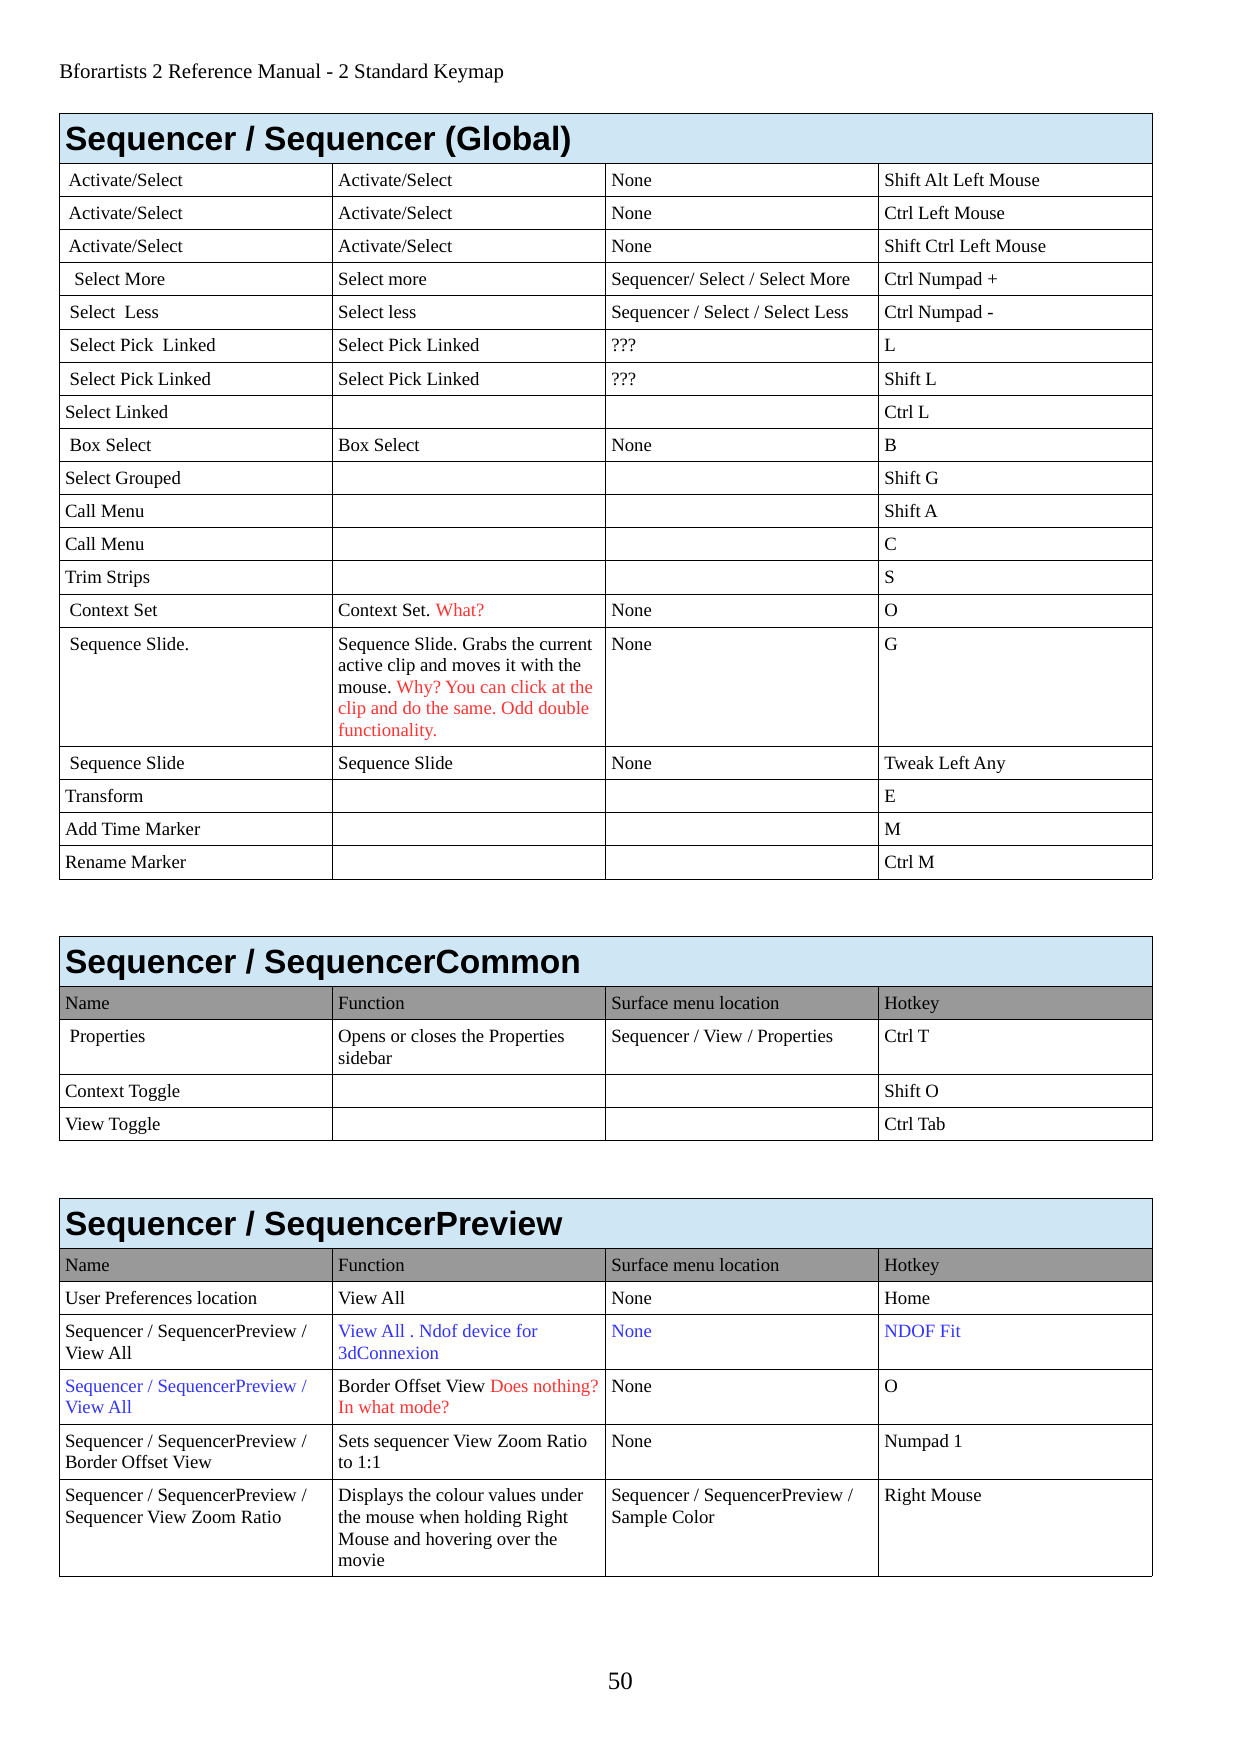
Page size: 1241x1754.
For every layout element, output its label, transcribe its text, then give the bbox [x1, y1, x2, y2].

table_cell [333, 813, 605, 845]
table_cell Select more [333, 263, 605, 295]
table_header Sequencer / Sequencer (Global) [60, 114, 1152, 163]
table_cell None [606, 429, 878, 461]
table_cell Transform [60, 780, 332, 812]
table_cell Select Pick Linked [60, 330, 332, 362]
table_cell None [606, 595, 878, 627]
table_cell NDOF Fit [879, 1315, 1152, 1369]
table_cell None [606, 1370, 878, 1424]
table_cell Sequence Slide. Grabs the current active clip and moves it with the mouse. Why? You can click at the clip and do the same. Odd double functionality. [333, 628, 605, 746]
table_cell Select Pick Linked [333, 363, 605, 395]
table_cell View All . Ndof device for 3dConnexion [333, 1315, 605, 1369]
table_cell Ctrl Left Mouse [879, 197, 1152, 229]
table_header Sequencer / SequencerCommon [60, 937, 1152, 986]
table_cell Ctrl L [879, 396, 1152, 428]
table_cell None [606, 230, 878, 262]
table_cell Name [60, 1249, 332, 1281]
table_cell Sequencer / Select / Select Less [606, 296, 878, 328]
table_cell [606, 1108, 878, 1140]
table_cell None [606, 1425, 878, 1478]
table_cell Border Offset View Does nothing? In what mode? [333, 1370, 605, 1424]
table_cell Numpad 1 [879, 1425, 1152, 1478]
table_cell ??? [606, 363, 878, 395]
table_cell ??? [606, 330, 878, 362]
table_cell Activate/Select [333, 230, 605, 262]
table_cell Activate/Select [333, 197, 605, 229]
table_cell Home [879, 1282, 1152, 1314]
table_cell Activate/Select [333, 164, 605, 196]
table_cell Surface menu location [606, 987, 878, 1019]
table_cell Activate/Select [60, 164, 332, 196]
table_cell [333, 495, 605, 527]
table_cell Sequencer / SequencerPreview / Border Offset View [60, 1425, 332, 1478]
table_cell [333, 1075, 605, 1107]
table_cell None [606, 197, 878, 229]
table_cell [606, 561, 878, 593]
table_cell Displays the colour values under the mouse when holding Right Mouse and hovering over the movie [333, 1480, 605, 1576]
table_cell O [879, 1370, 1152, 1424]
table_cell [606, 846, 878, 878]
table_cell O [879, 595, 1152, 627]
table_cell Context Set. What? [333, 595, 605, 627]
table_cell Sequence Slide [333, 747, 605, 779]
table_cell [333, 780, 605, 812]
table_cell Properties [60, 1020, 332, 1074]
table_cell [606, 780, 878, 812]
table_cell Shift L [879, 363, 1152, 395]
table_cell [606, 396, 878, 428]
table_cell Select Pick Linked [333, 330, 605, 362]
table_cell Select Grouped [60, 462, 332, 494]
table_cell Sequence Slide. [60, 628, 332, 746]
table_cell [606, 813, 878, 845]
table_cell Select Linked [60, 396, 332, 428]
table_cell Opens or closes the Properties sidebar [333, 1020, 605, 1074]
table_cell B [879, 429, 1152, 461]
table_cell [606, 1075, 878, 1107]
table_cell User Preferences location [60, 1282, 332, 1314]
table_cell Ctrl T [879, 1020, 1152, 1074]
table_cell [333, 1108, 605, 1140]
table_cell Sequencer / SequencerPreview / Sequencer View Zoom Ratio [60, 1480, 332, 1576]
table_cell Select Less [60, 296, 332, 328]
table_cell E [879, 780, 1152, 812]
table_cell Activate/Select [60, 230, 332, 262]
table_cell Tweak Left Any [879, 747, 1152, 779]
table_cell Trim Strips [60, 561, 332, 593]
table_cell Hotkey [879, 987, 1152, 1019]
table_cell Sequence Slide [60, 747, 332, 779]
table_cell Ctrl M [879, 846, 1152, 878]
table_cell Call Menu [60, 528, 332, 560]
table_cell Box Select [333, 429, 605, 461]
table_cell Shift O [879, 1075, 1152, 1107]
table_cell Sequencer / SequencerPreview / View All [60, 1370, 332, 1424]
table_cell None [606, 747, 878, 779]
table_cell Call Menu [60, 495, 332, 527]
table_cell Surface menu location [606, 1249, 878, 1281]
table_cell L [879, 330, 1152, 362]
table_cell Shift A [879, 495, 1152, 527]
table_cell [333, 846, 605, 878]
table_cell Box Select [60, 429, 332, 461]
table_cell M [879, 813, 1152, 845]
table_cell View Toggle [60, 1108, 332, 1140]
table_cell Context Toggle [60, 1075, 332, 1107]
table_cell Select Pick Linked [60, 363, 332, 395]
table_cell Sets sequencer View Zoom Ratio to 1:1 [333, 1425, 605, 1478]
table_cell None [606, 1282, 878, 1314]
table_cell Select less [333, 296, 605, 328]
table_cell [606, 462, 878, 494]
table_cell Sequencer/ Select / Select More [606, 263, 878, 295]
table_cell Sequencer / View / Properties [606, 1020, 878, 1074]
table_cell [606, 495, 878, 527]
table_cell Context Set [60, 595, 332, 627]
table_cell Rename Marker [60, 846, 332, 878]
table_cell Sequencer / SequencerPreview / View All [60, 1315, 332, 1369]
table_cell Ctrl Numpad + [879, 263, 1152, 295]
table_cell C [879, 528, 1152, 560]
table_cell Sequencer / SequencerPreview / Sample Color [606, 1480, 878, 1576]
table_cell Ctrl Tab [879, 1108, 1152, 1140]
table_cell Function [333, 1249, 605, 1281]
table_cell S [879, 561, 1152, 593]
table_cell None [606, 164, 878, 196]
table_cell [333, 561, 605, 593]
table_cell Right Mouse [879, 1480, 1152, 1576]
table_cell Hotkey [879, 1249, 1152, 1281]
table_cell None [606, 1315, 878, 1369]
table_cell Function [333, 987, 605, 1019]
table_header Sequencer / SequencerPreview [60, 1199, 1152, 1248]
table_cell View All [333, 1282, 605, 1314]
table_cell Activate/Select [60, 197, 332, 229]
table_cell Shift G [879, 462, 1152, 494]
table_cell None [606, 628, 878, 746]
table_cell Shift Alt Left Mouse [879, 164, 1152, 196]
table_cell Ctrl Numpad - [879, 296, 1152, 328]
table_cell [333, 396, 605, 428]
table_cell Shift Ctrl Left Mouse [879, 230, 1152, 262]
table_cell Add Time Marker [60, 813, 332, 845]
table_cell Select More [60, 263, 332, 295]
table_cell [333, 462, 605, 494]
table_cell G [879, 628, 1152, 746]
table_cell Name [60, 987, 332, 1019]
table_cell [606, 528, 878, 560]
table_cell [333, 528, 605, 560]
